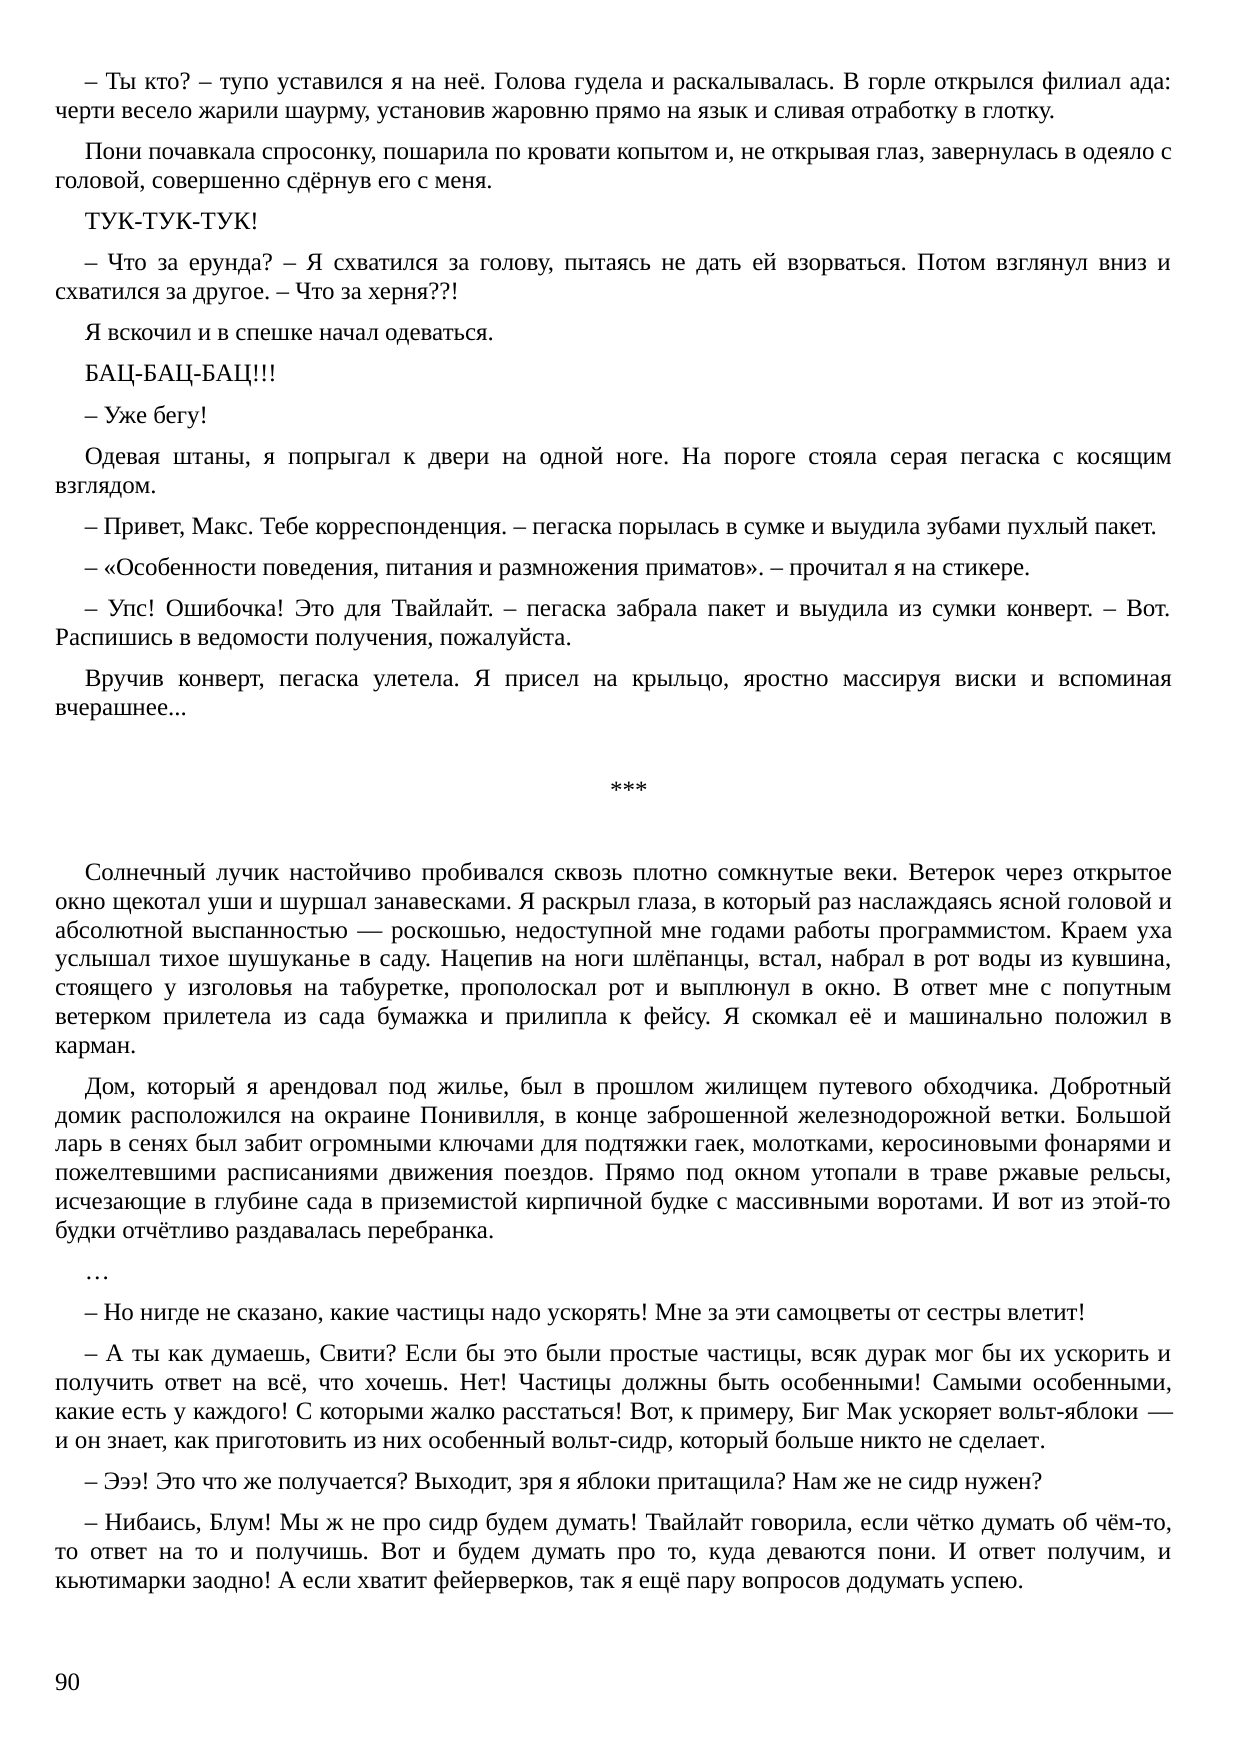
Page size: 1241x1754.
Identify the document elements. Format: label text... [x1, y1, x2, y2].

text ТУК-ТУК-ТУК! [55, 206, 1173, 235]
text – Но нигде не сказано, какие частицы надо ускорять! Мне за эти самоцветы от сестры влетит! [55, 1297, 1173, 1326]
text … [55, 1256, 1173, 1285]
text *** [55, 775, 1173, 803]
text Пони почавкала спросонку, пошарила по кровати копытом и, не открывая глаз, завернулась в одеяло с головой, совершенно сдёрнув его с меня. [55, 136, 1173, 193]
text Вручив конверт, пегаска улетела. Я присел на крыльцо, яростно массируя виски и вспоминая вчерашнее... [55, 663, 1173, 721]
text БАЦ-БАЦ-БАЦ!!! [55, 358, 1173, 387]
text – Ты кто? – тупо уставился я на неё. Голова гудела и раскалывалась. В горле открылся филиал ада: черти весело жарили шаурму, установив жаровню прямо на язык и сливая отработку в глотку. [55, 66, 1173, 123]
text – Уже бегу! [55, 400, 1173, 428]
text Солнечный лучик настойчиво пробивался сквозь плотно сомкнутые веки. Ветерок через открытое окно щекотал уши и шуршал занавесками. Я раскрыл глаза, в который раз наслаждаясь ясной головой и абсолютной выспанностью — роскошью, недоступной мне годами работы программистом. Краем уха услышал тихое шушуканье в саду. Нацепив на ноги шлёпанцы, встал, набрал в рот воды из кувшина, стоящего у изголовья на табуретке, прополоскал рот и выплюнул в окно. В ответ мне с попутным ветерком прилетела из сада бумажка и прилипла к фейсу. Я скомкал её и машинально положил в карман. [55, 857, 1173, 1058]
text Я вскочил и в спешке начал одеваться. [55, 317, 1173, 346]
text – Эээ! Это что же получается? Выходит, зря я яблоки притащила? Нам же не сидр нужен? [55, 1466, 1173, 1495]
text – Что за ерунда? – Я схватился за голову, пытаясь не дать ей взорваться. Потом взглянул вниз и схватился за другое. – Что за херня??! [55, 247, 1173, 305]
text – Привет, Макс. Тебе корреспонденция. – пегаска порылась в сумке и выудила зубами пухлый пакет. [55, 511, 1173, 540]
text – Упс! Ошибочка! Это для Твайлайт. – пегаска забрала пакет и выудила из сумки конверт. – Вот. Распишись в ведомости получения, пожалуйста. [55, 593, 1173, 651]
text – «Особенности поведения, питания и размножения приматов». – прочитал я на стикере. [55, 552, 1173, 581]
text – А ты как думаешь, Свити? Если бы это были простые частицы, всяк дурак мог бы их ускорить и получить ответ на всё, что хочешь. Нет! Частицы должны быть особенными! Самыми особенными, какие есть у каждого! С которыми жалко расстаться! Вот, к примеру, Биг Мак ускоряет вольт-яблоки — и он знает, как приготовить из них особенный вольт-сидр, который больше никто не сделает. [55, 1338, 1173, 1453]
text – Нибаись, Блум! Мы ж не про сидр будем думать! Твайлайт говорила, если чётко думать об чём-то, то ответ на то и получишь. Вот и будем думать про то, куда деваются пони. И ответ получим, и кьютимарки заодно! А если хватит фейерверков, так я ещё пару вопросов додумать успею. [55, 1507, 1173, 1593]
text Одевая штаны, я попрыгал к двери на одной ноге. На пороге стояла серая пегаска с косящим взглядом. [55, 441, 1173, 498]
text Дом, который я арендовал под жилье, был в прошлом жилищем путевого обходчика. Добротный домик расположился на окраине Понивилля, в конце заброшенной железнодорожной ветки. Большой ларь в сенях был забит огромными ключами для подтяжки гаек, молотками, керосиновыми фонарями и пожелтевшими расписаниями движения поездов. Прямо под окном утопали в траве ржавые рельсы, исчезающие в глубине сада в приземистой кирпичной будке с массивными воротами. И вот из этой-то будки отчётливо раздавалась перебранка. [55, 1071, 1173, 1243]
